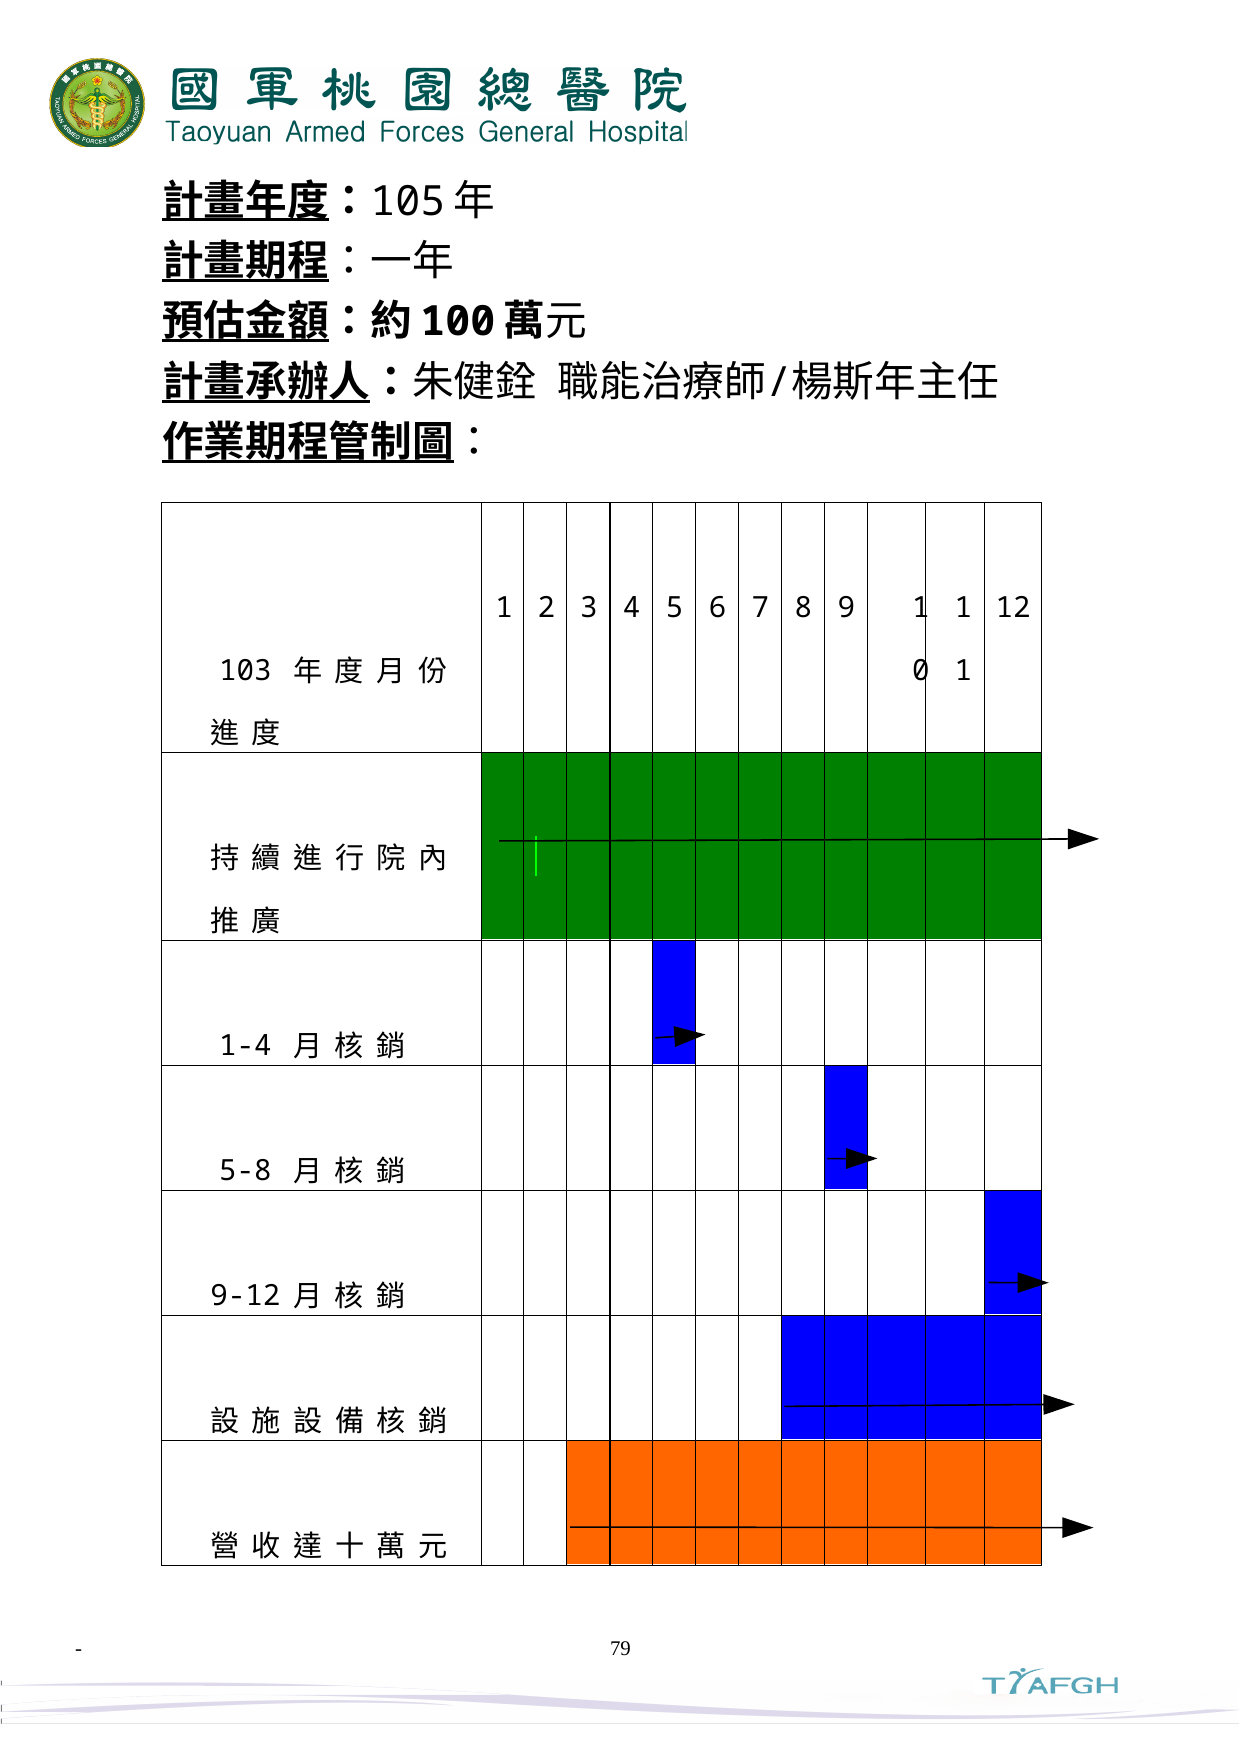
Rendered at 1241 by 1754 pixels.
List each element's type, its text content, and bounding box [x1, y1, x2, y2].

table_cell [985, 1191, 1041, 1314]
table_cell [653, 1191, 695, 1314]
table_cell [696, 841, 738, 939]
table_cell [482, 941, 523, 1064]
table_cell [524, 1066, 566, 1189]
table_cell [567, 1316, 609, 1439]
table_cell [985, 1316, 1041, 1404]
table_cell [696, 1191, 738, 1314]
table_cell [696, 1316, 738, 1439]
table_cell [653, 1528, 695, 1564]
table_header 12 [985, 503, 1041, 752]
table_cell [653, 1316, 695, 1439]
table_cell [611, 1316, 652, 1439]
table_cell [868, 753, 925, 838]
table_cell [567, 1191, 609, 1314]
table_cell 設施設備核銷 [162, 1316, 481, 1439]
table_cell [739, 1529, 781, 1564]
table_cell [926, 941, 984, 1064]
table_cell [985, 753, 1041, 838]
table_cell [653, 842, 695, 939]
table_cell 營收達十萬元 [162, 1441, 481, 1564]
table_cell [524, 1191, 566, 1314]
table_cell [567, 941, 609, 1064]
table_cell [926, 1441, 984, 1526]
table_header 5 [653, 503, 695, 752]
table_cell [825, 1407, 867, 1439]
table_cell [611, 753, 652, 839]
table_cell [567, 1441, 609, 1564]
table_header 11 [926, 503, 984, 752]
text 作業期程管制圖： [162, 408, 1078, 469]
table_cell [868, 1316, 925, 1404]
table_cell [739, 1441, 781, 1526]
table_header 8 [782, 503, 824, 752]
table_cell [739, 941, 781, 1064]
table_cell [611, 1066, 652, 1189]
table_cell [611, 842, 652, 939]
table_cell [524, 1441, 566, 1564]
table_cell [739, 1066, 781, 1189]
table_cell [653, 1066, 695, 1189]
table_cell [739, 841, 781, 939]
table_cell [825, 941, 867, 1064]
table_cell 9-12月核銷 [162, 1191, 481, 1314]
table_cell [524, 753, 566, 840]
table_cell [611, 1191, 652, 1314]
text 計畫期程：一年 [162, 227, 1078, 287]
table_header 7 [739, 503, 781, 752]
table_cell [482, 753, 523, 939]
table_cell [926, 1529, 984, 1564]
table_cell [567, 1066, 609, 1189]
table_cell [782, 1191, 824, 1314]
table_cell [926, 1191, 984, 1314]
table_cell [653, 753, 695, 839]
table_header 6 [696, 503, 738, 752]
table_cell [782, 941, 824, 1064]
table_cell [696, 753, 738, 839]
table_cell [653, 941, 695, 1064]
table_cell [739, 1191, 781, 1314]
table_cell [482, 1066, 523, 1189]
table_cell [985, 1406, 1041, 1439]
text 計畫承辦人：朱健銓 職能治療師/楊斯年主任 [162, 348, 1078, 408]
table_header 9 [825, 503, 867, 752]
table_cell 1-4月核銷 [162, 941, 481, 1064]
table_cell [611, 1528, 652, 1564]
table_cell [782, 1529, 824, 1564]
table_cell [696, 1066, 738, 1189]
table_cell [926, 753, 984, 838]
table_cell [868, 1191, 925, 1314]
table_cell [868, 941, 925, 1064]
table_cell [825, 1316, 867, 1405]
table_cell [926, 841, 984, 939]
table_cell [482, 1441, 523, 1564]
table_cell [825, 1066, 867, 1189]
table_cell [611, 1441, 652, 1526]
table_cell [482, 1316, 523, 1439]
text 計畫年度：105年 [162, 167, 1078, 227]
table_cell [868, 1066, 925, 1189]
table_cell [825, 1191, 867, 1314]
table_cell [825, 841, 867, 939]
table_cell [739, 753, 781, 839]
table_cell [782, 1316, 824, 1439]
table_cell [782, 753, 824, 839]
table_cell [524, 941, 566, 1064]
table_cell [825, 753, 867, 839]
table_cell [868, 841, 925, 939]
table_cell [567, 753, 609, 839]
table_cell [926, 1316, 984, 1404]
table_cell [524, 842, 566, 939]
table_cell [985, 1066, 1041, 1189]
table_cell [868, 1529, 925, 1564]
table_header 1 [482, 503, 523, 752]
table_cell [567, 842, 609, 939]
table_cell [91, 106, 104, 127]
table_cell [926, 1066, 984, 1189]
table_cell [653, 1441, 695, 1526]
table_cell [696, 1441, 738, 1526]
table_cell [611, 941, 652, 1064]
table_cell 持續進行院內推廣 [162, 753, 481, 939]
table_cell [985, 1441, 1041, 1526]
text 預估金額：約100萬元 [162, 287, 1078, 348]
table_header 3 [567, 503, 609, 752]
table_cell [696, 1529, 738, 1564]
table_header 10 [868, 503, 925, 752]
table_header 103年度月份 進度 [162, 503, 481, 752]
table_cell [482, 1191, 523, 1314]
table_header 4 [611, 503, 652, 752]
table_cell [868, 1407, 925, 1439]
table_cell [782, 1066, 824, 1189]
table_cell [524, 1316, 566, 1439]
table_header 2 [524, 503, 566, 752]
table_cell [825, 1441, 867, 1526]
table_cell [825, 1529, 867, 1564]
table_cell [985, 1529, 1041, 1564]
table_cell [696, 941, 738, 1064]
table_cell 5-8月核銷 [162, 1066, 481, 1189]
table_cell [985, 840, 1041, 939]
table_cell [739, 1316, 781, 1439]
table_cell [985, 941, 1041, 1064]
table_cell [868, 1441, 925, 1526]
table_cell [782, 841, 824, 939]
table_cell [926, 1406, 984, 1439]
table_cell [782, 1441, 824, 1526]
